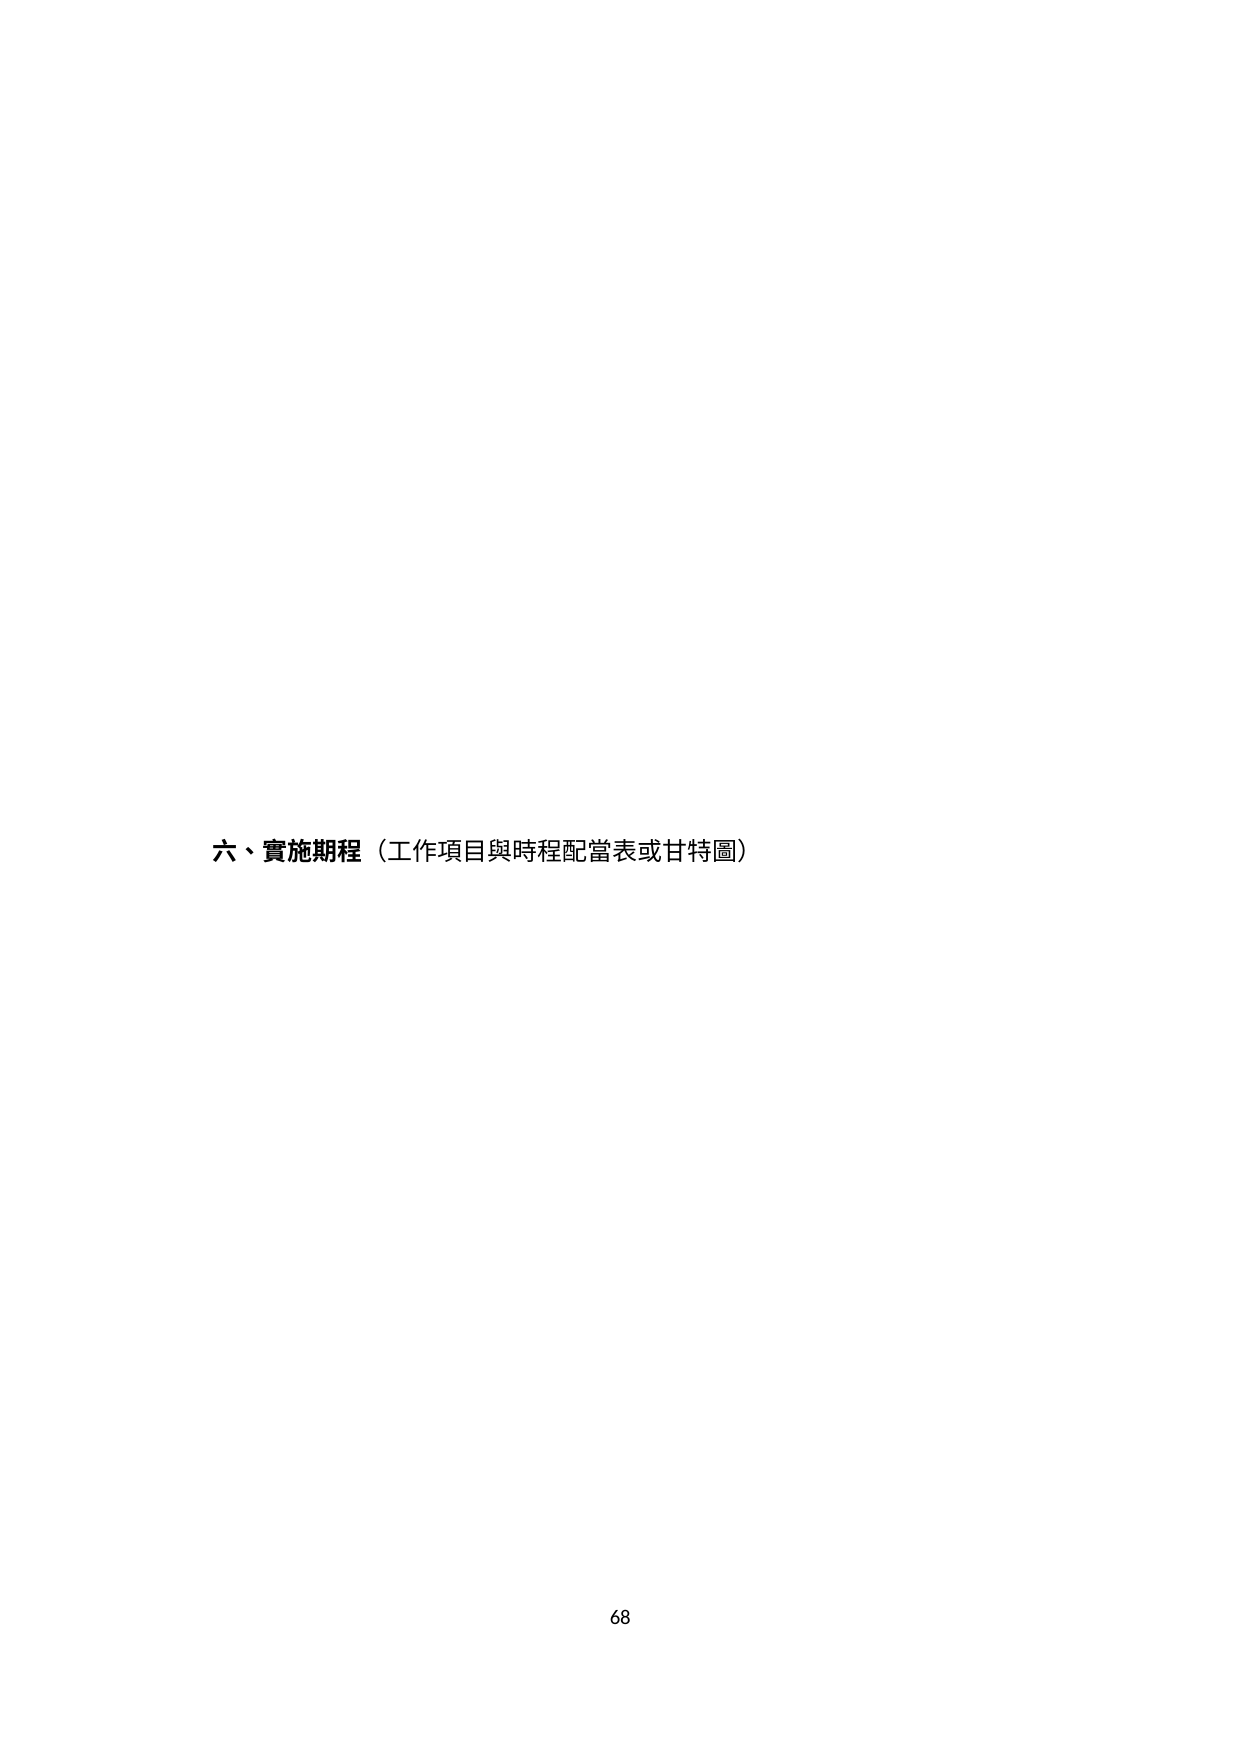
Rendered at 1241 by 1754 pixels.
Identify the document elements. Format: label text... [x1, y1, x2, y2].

text 六、實施期程（工作項目與時程配當表或甘特圖） [187, 808, 1053, 871]
